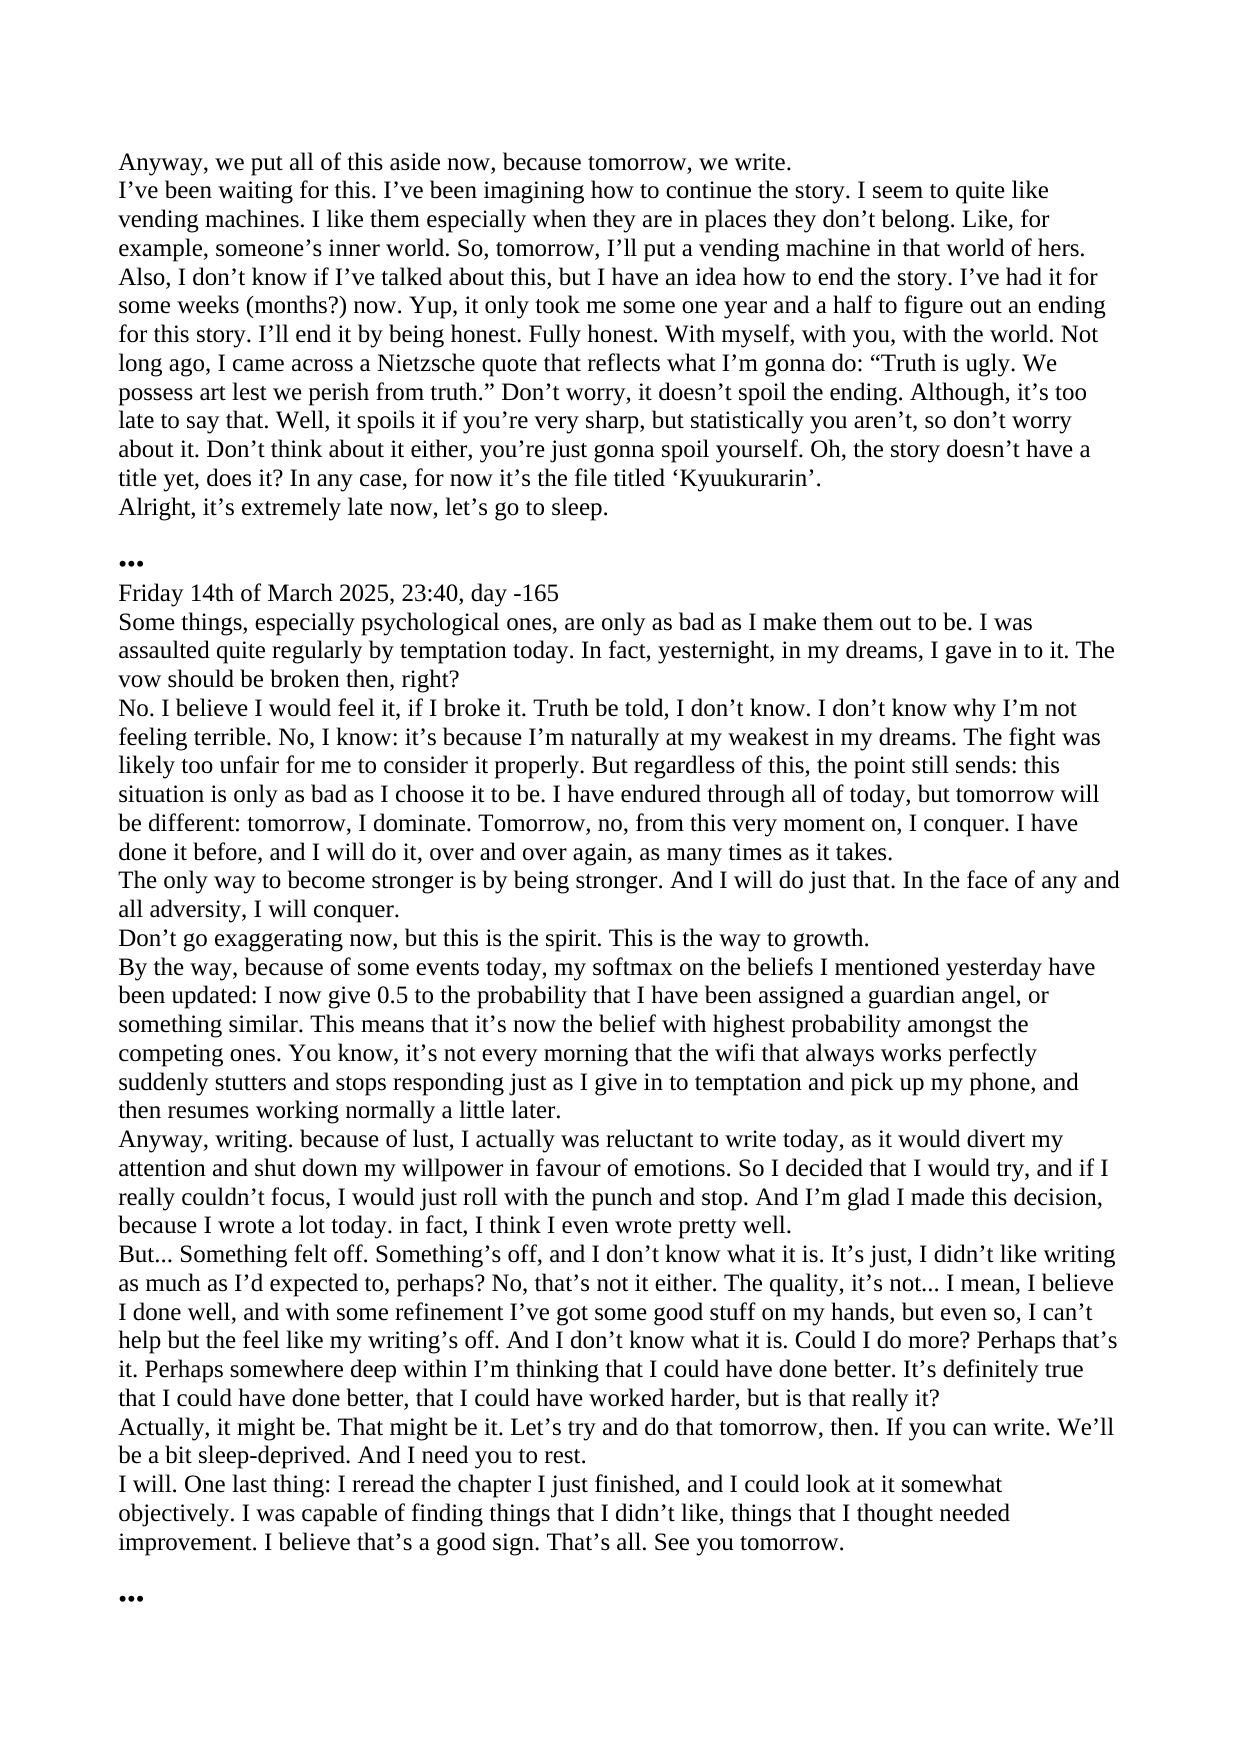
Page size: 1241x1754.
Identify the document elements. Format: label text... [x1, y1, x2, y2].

text Anyway, we put all of this aside now, because tomorrow, we write. [118, 147, 1122, 176]
text Anyway, writing. because of lust, I actually was reluctant to write today, as it would divert my attention and shut down my willpower in favour of emotions. So I decided that I would try, and if I really couldn’t focus, I would just roll with the punch and stop. And I’m glad I made this decision, because I wrote a lot today. in fact, I think I even wrote pretty well. [118, 1124, 1122, 1239]
text By the way, because of some events today, my softmax on the beliefs I mentioned yesterday have been updated: I now give 0.5 to the probability that I have been assigned a guardian angel, or something similar. This means that it’s now the belief with highest probability amongst the competing ones. You know, it’s not every morning that the wifi that always works perfectly suddenly stutters and stops responding just as I give in to temptation and pick up my phone, and then resumes working normally a little later. [118, 952, 1122, 1124]
text ••• [118, 1584, 1122, 1613]
text No. I believe I would feel it, if I broke it. Truth be told, I don’t know. I don’t know why I’m not feeling terrible. No, I know: it’s because I’m naturally at my weakest in my dreams. The fight was likely too unfair for me to consider it properly. But regardless of this, the point still sends: this situation is only as bad as I choose it to be. I have endured through all of today, but tomorrow will be different: tomorrow, I dominate. Tomorrow, no, from this very moment on, I conquer. I have done it before, and I will do it, over and over again, as many times as it takes. [118, 693, 1122, 866]
text But... Something felt off. Something’s off, and I don’t know what it is. It’s just, I didn’t like writing as much as I’d expected to, perhaps? No, that’s not it either. The quality, it’s not... I mean, I believe I done well, and with some refinement I’ve got some good stuff on my hands, but even so, I can’t help but the feel like my writing’s off. And I don’t know what it is. Could I do more? Perhaps that’s it. Perhaps somewhere deep within I’m thinking that I could have done better. It’s definitely true that I could have done better, that I could have worked harder, but is that really it? [118, 1239, 1122, 1412]
text Also, I don’t know if I’ve talked about this, but I have an idea how to end the story. I’ve had it for some weeks (months?) now. Yup, it only took me some one year and a half to figure out an ending for this story. I’ll end it by being honest. Fully honest. With myself, with you, with the world. Not long ago, I came across a Nietzsche quote that reflects what I’m gonna do: “Truth is ugly. We possess art lest we perish from truth.” Don’t worry, it doesn’t spoil the ending. Although, it’s too late to say that. Well, it spoils it if you’re very sharp, but statistically you aren’t, so don’t worry about it. Don’t think about it either, you’re just gonna spoil yourself. Oh, the story doesn’t have a title yet, does it? In any case, for now it’s the file titled ‘Kyuukurarin’. [118, 262, 1122, 492]
text Actually, it might be. That might be it. Let’s try and do that tomorrow, then. If you can write. We’ll be a bit sleep-deprived. And I need you to rest. [118, 1412, 1122, 1469]
text The only way to become stronger is by being stronger. And I will do just that. In the face of any and all adversity, I will conquer. [118, 866, 1122, 923]
text Some things, especially psychological ones, are only as bad as I make them out to be. I was assaulted quite regularly by temptation today. In fact, yesternight, in my dreams, I gave in to it. The vow should be broken then, right? [118, 607, 1122, 693]
text Don’t go exaggerating now, but this is the spirit. This is the way to growth. [118, 923, 1122, 952]
text Friday 14th of March 2025, 23:40, day -165 [118, 578, 1122, 607]
text ••• [118, 549, 1122, 578]
text I’ve been waiting for this. I’ve been imagining how to continue the story. I seem to quite like vending machines. I like them especially when they are in places they don’t belong. Like, for example, someone’s inner world. So, tomorrow, I’ll put a vending machine in that world of hers. [118, 176, 1122, 262]
text I will. One last thing: I reread the chapter I just finished, and I could look at it somewhat objectively. I was capable of finding things that I didn’t like, things that I thought needed improvement. I believe that’s a good sign. That’s all. See you tomorrow. [118, 1469, 1122, 1556]
text Alright, it’s extremely late now, let’s go to sleep. [118, 492, 1122, 521]
